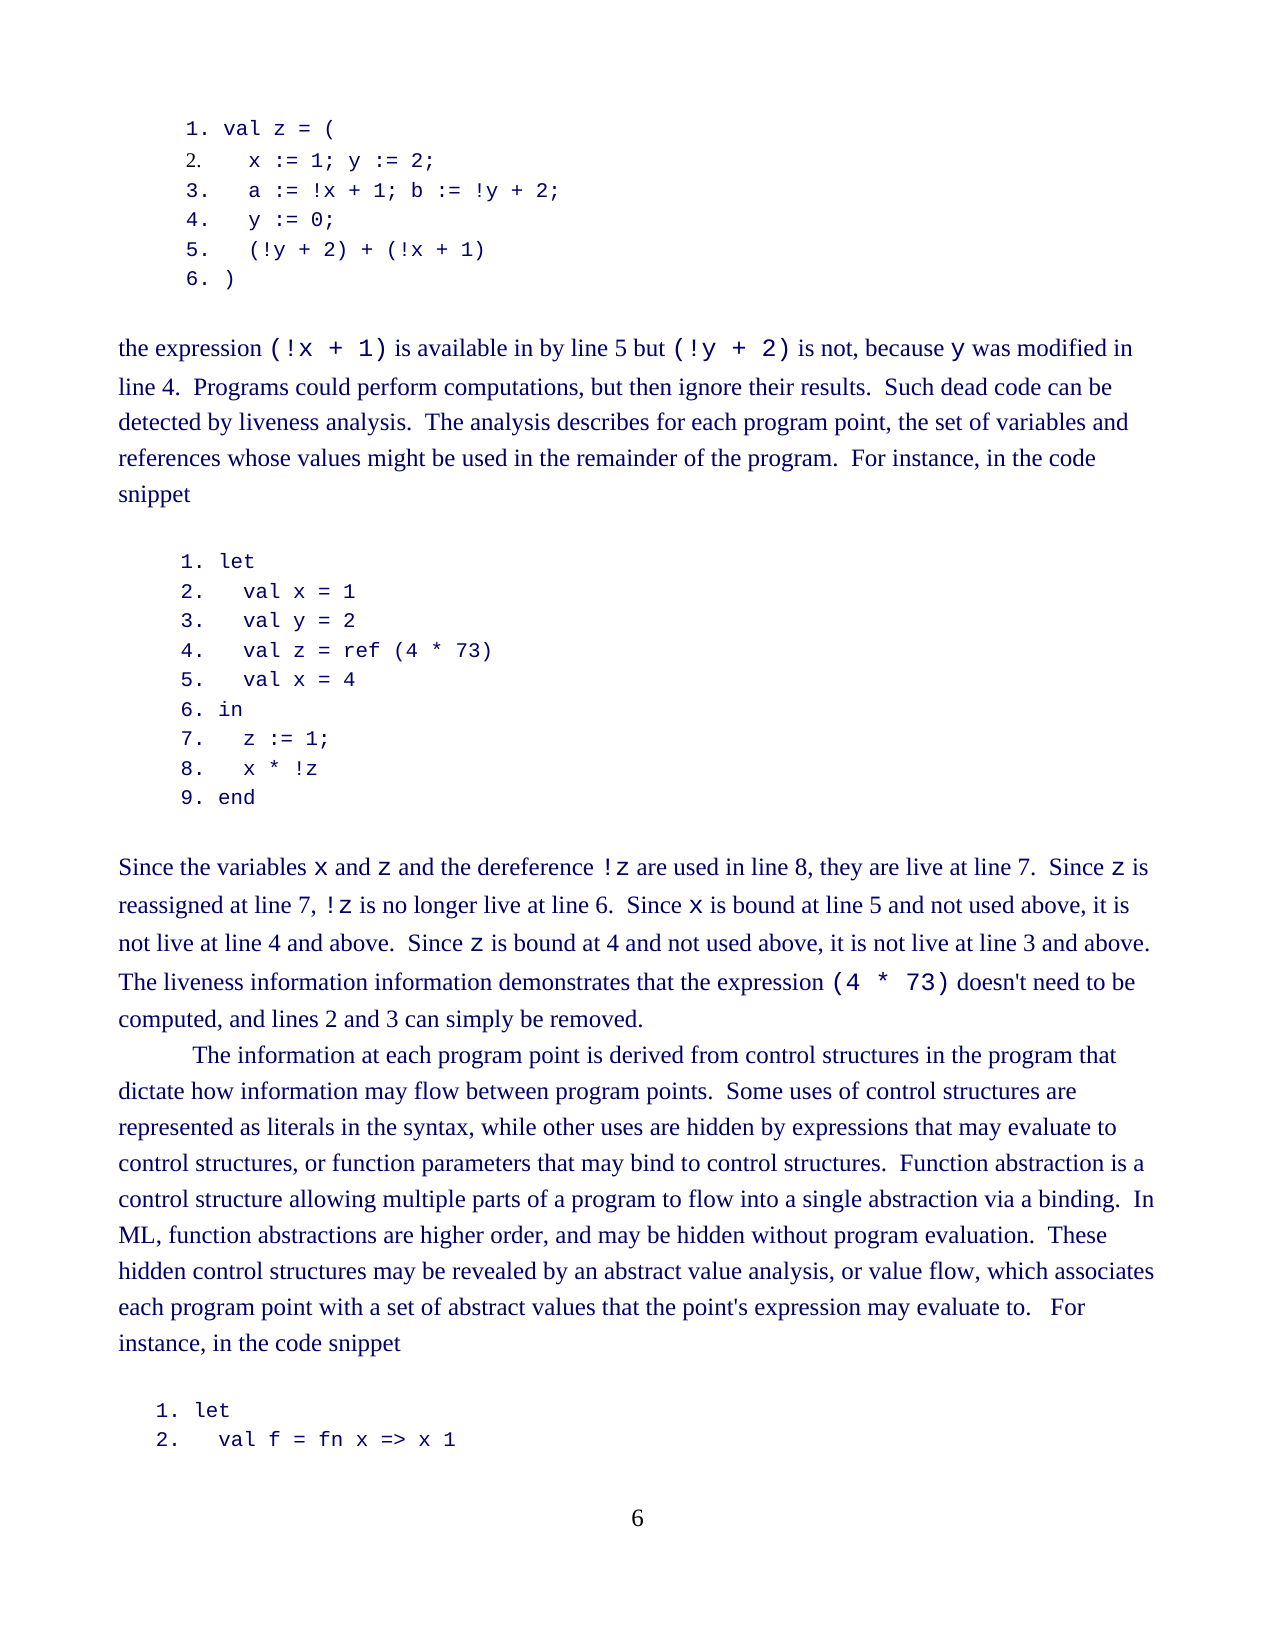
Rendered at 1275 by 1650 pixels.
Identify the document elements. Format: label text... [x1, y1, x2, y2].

list (!y + 2) + (!x + 1) [186, 239, 1157, 262]
list end [180, 787, 1157, 811]
list let [156, 1400, 1157, 1423]
list val y = 2 [180, 610, 1157, 634]
list y := 0; [186, 209, 1157, 233]
list let [180, 551, 1157, 575]
list a := !x + 1; b := !y + 2; [186, 180, 1157, 203]
list in [180, 699, 1157, 722]
list ) [186, 268, 1157, 292]
list val f = fn x => x 1 [156, 1429, 1157, 1453]
text The information at each program point is derived from control structures in the program that dictate how information may flow between program points. Some uses of control structures are represented as literals in the syntax, while other uses are hidden by expressions that may evaluate to control structures, or function parameters that may bind to control structures. Function abstraction is a control structure allowing multiple parts of a program to flow into a single abstraction via a binding. In ML, function abstractions are higher order, and may be hidden without program evaluation. These hidden control structures may be revealed by an abstract value analysis, or value flow, which associates each program point with a set of abstract values that the point's expression may evaluate to. For instance, in the code snippet [118, 1041, 1157, 1357]
list val z = ( [186, 118, 1157, 142]
list val z = ref (4 * 73) [180, 640, 1157, 663]
list val x = 1 [180, 581, 1157, 604]
list x * !z [180, 758, 1157, 781]
list val x = 4 [180, 669, 1157, 693]
list z := 1; [180, 728, 1157, 752]
text the expression (!x + 1) is available in by line 5 but (!y + 2) is not, because y was modified in line 4. Programs could perform computations, but then ignore their results. Such dead code can be detected by liveness analysis. The analysis describes for each program point, the set of variables and references whose values might be used in the remainder of the program. For instance, in the code snippet [118, 333, 1157, 508]
text Since the variables x and z and the dereference !z are used in line 8, they are live at line 7. Since z is reassigned at line 7, !z is no longer live at line 6. Since x is bound at line 5 and not used above, it is not live at line 4 and above. Since z is bound at 4 and not used above, it is not live at line 3 and above. The liveness information information demonstrates that the expression (4 * 73) doesn't need to be computed, and lines 2 and 3 can simply be removed. [118, 852, 1157, 1033]
list x := 1; y := 2; [186, 148, 1157, 173]
